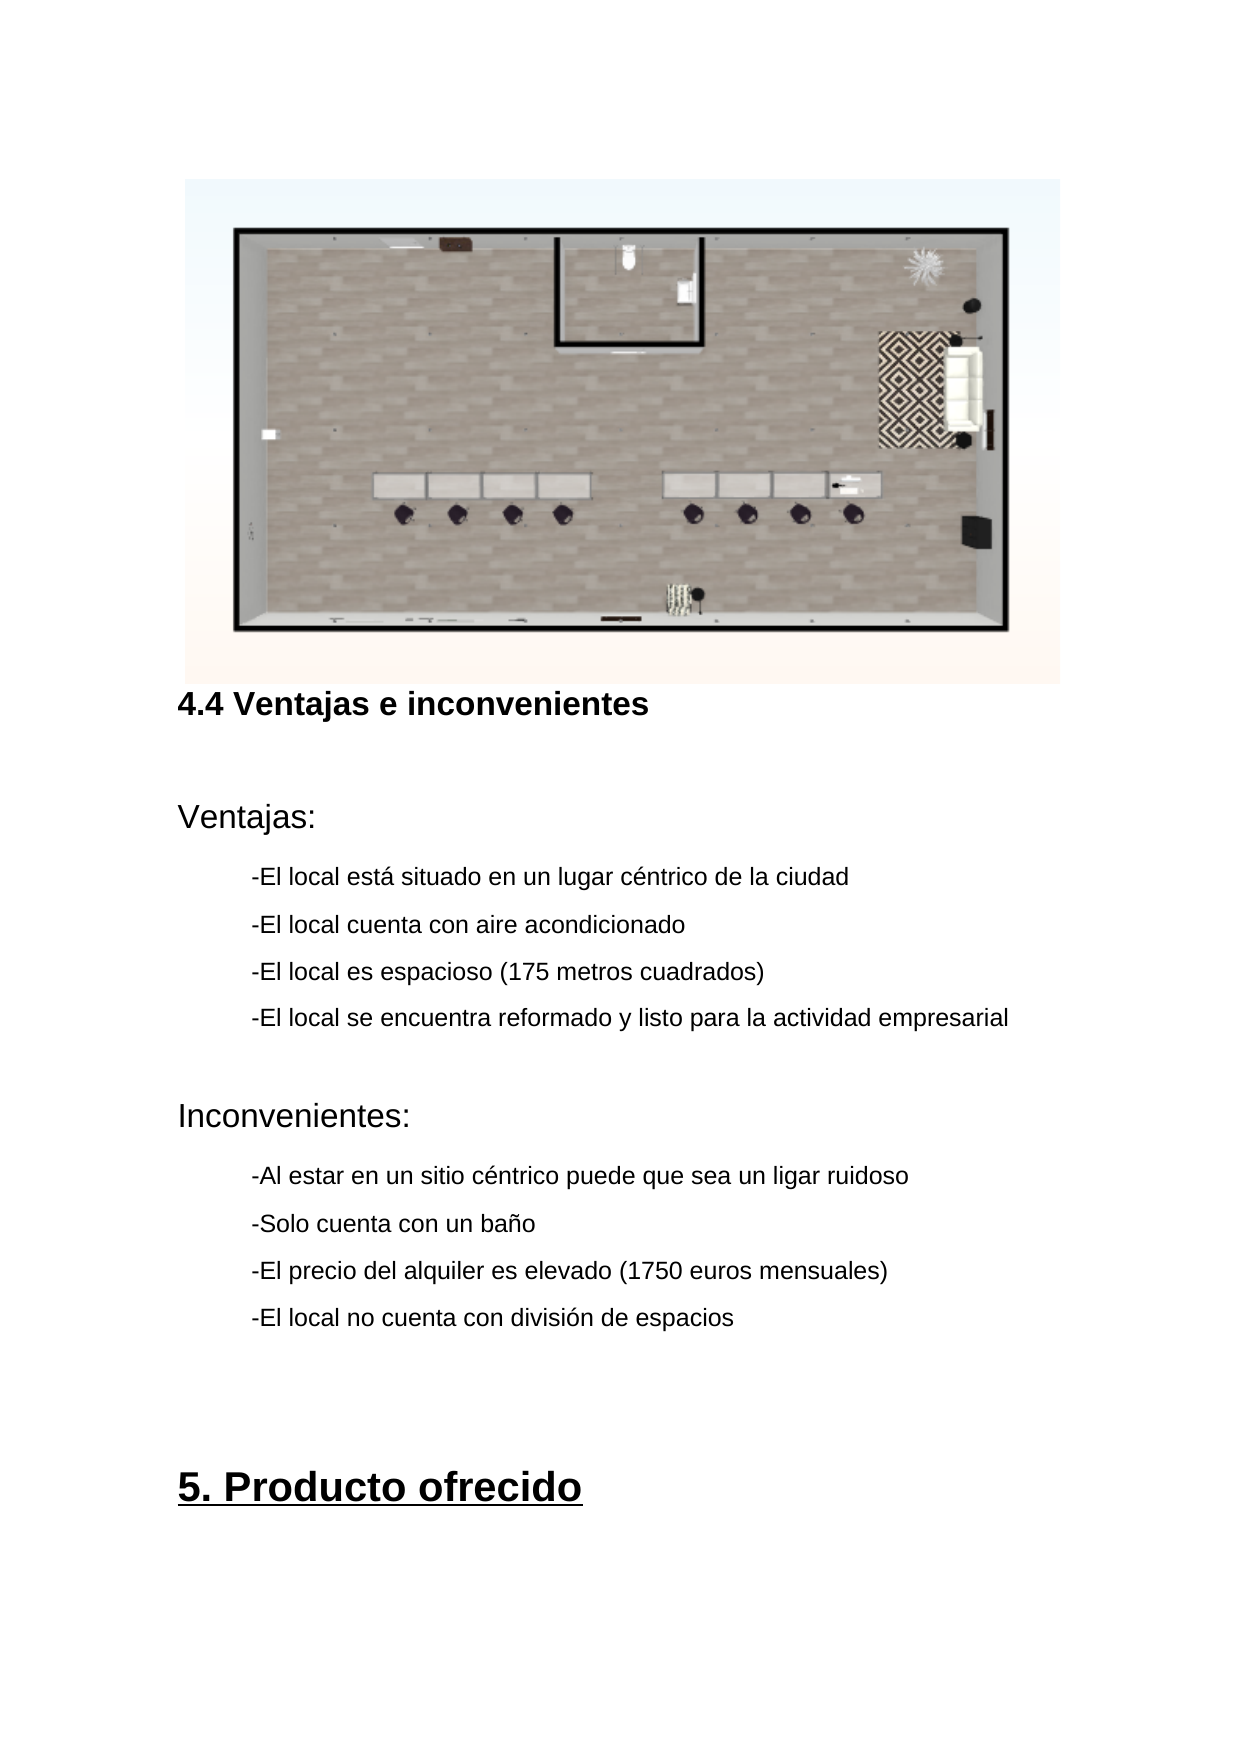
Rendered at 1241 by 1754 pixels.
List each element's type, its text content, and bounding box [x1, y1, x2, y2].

text -El local no cuenta con división de espacios [177, 1303, 1063, 1331]
text Ventajas: [177, 797, 1063, 835]
text -Al estar en un sitio céntrico puede que sea un ligar ruidoso [177, 1153, 1063, 1191]
text -El precio del alquiler es elevado (1750 euros mensuales) [177, 1256, 1063, 1285]
text 4.4 Ventajas e inconvenientes [177, 250, 1063, 722]
text 5. Producto ofrecido [177, 1462, 1063, 1510]
text -El local cuenta con aire acondicionado [177, 910, 1063, 939]
text -Solo cuenta con un baño [177, 1209, 1063, 1238]
text -El local es espacioso (175 metros cuadrados) [177, 957, 1063, 985]
text -El local se encuentra reformado y listo para la actividad empresarial [177, 1003, 1063, 1032]
text Inconvenientes: [177, 1096, 1063, 1135]
text -El local está situado en un lugar céntrico de la ciudad [177, 853, 1063, 892]
